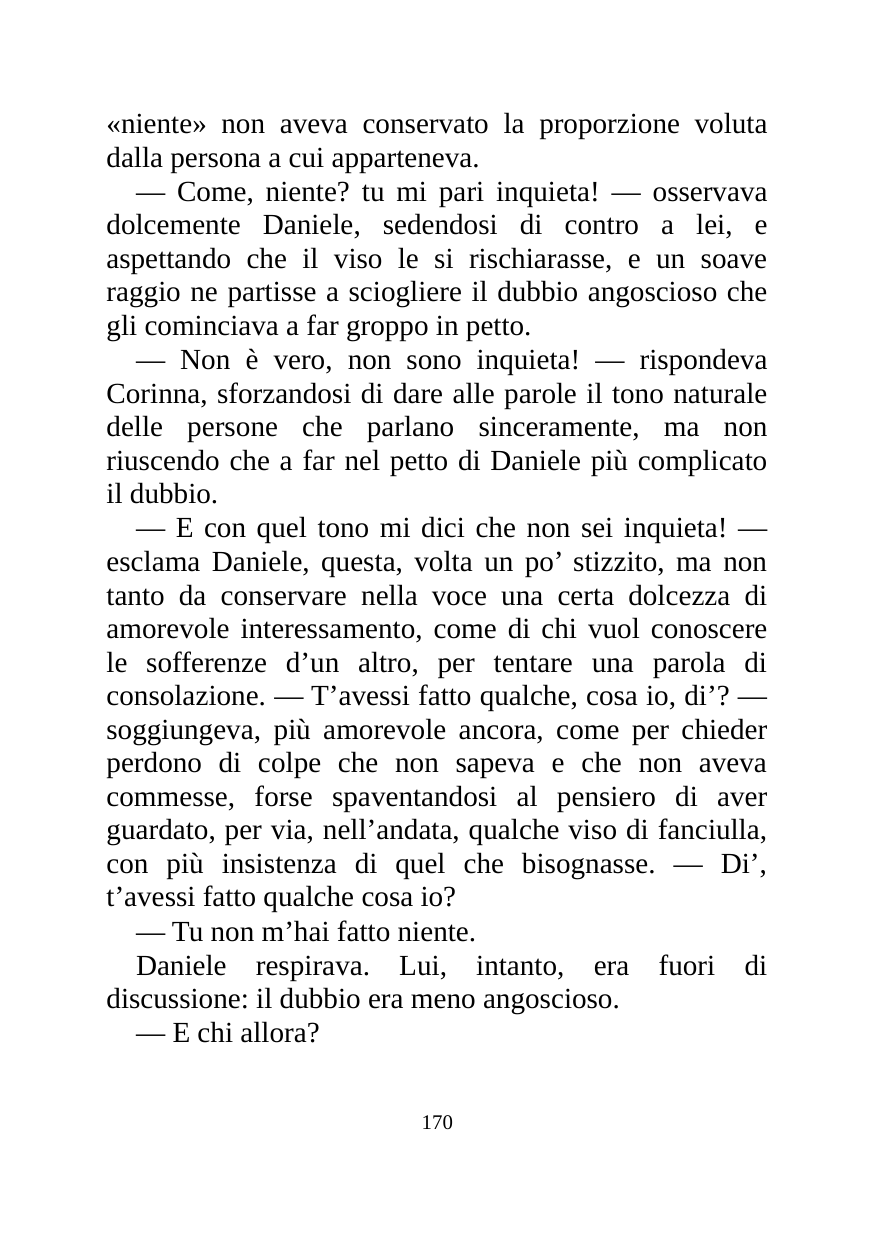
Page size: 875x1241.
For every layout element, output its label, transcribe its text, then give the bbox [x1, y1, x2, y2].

text — Tu non m’hai fatto niente. [106, 914, 768, 947]
text — E con quel tono mi dici che non sei inquieta! — esclama Daniele, questa, volta un po’ stizzito, ma non tanto da conservare nella voce una certa dolcezza di amorevole interessamento, come di chi vuol conoscere le sofferenze d’un altro, per tentare una parola di consolazione. — T’avessi fatto qualche, cosa io, di’? — soggiungeva, più amorevole ancora, come per chieder perdono di colpe che non sapeva e che non aveva commesse, forse spaventandosi al pensiero di aver guardato, per via, nell’andata, qualche viso di fanciulla, con più insistenza di quel che bisognasse. — Di’, t’avessi fatto qualche cosa io? [106, 511, 768, 913]
text — Non è vero, non sono inquieta! — rispondeva Corinna, sforzandosi di dare alle parole il tono naturale delle persone che parlano sinceramente, ma non riuscendo che a far nel petto di Daniele più complicato il dubbio. [106, 342, 768, 510]
text — Come, niente? tu mi pari inquieta! — osservava dolcemente Daniele, sedendosi di contro a lei, e aspettando che il viso le si rischiarasse, e un soave raggio ne partisse a sciogliere il dubbio angoscioso che gli cominciava a far groppo in petto. [106, 174, 768, 342]
text «niente» non aveva conservato la proporzione voluta dalla persona a cui apparteneva. [106, 106, 768, 173]
text Daniele respirava. Lui, intanto, era fuori di discussione: il dubbio era meno angoscioso. [106, 948, 768, 1015]
text — E chi allora? [106, 1015, 768, 1048]
